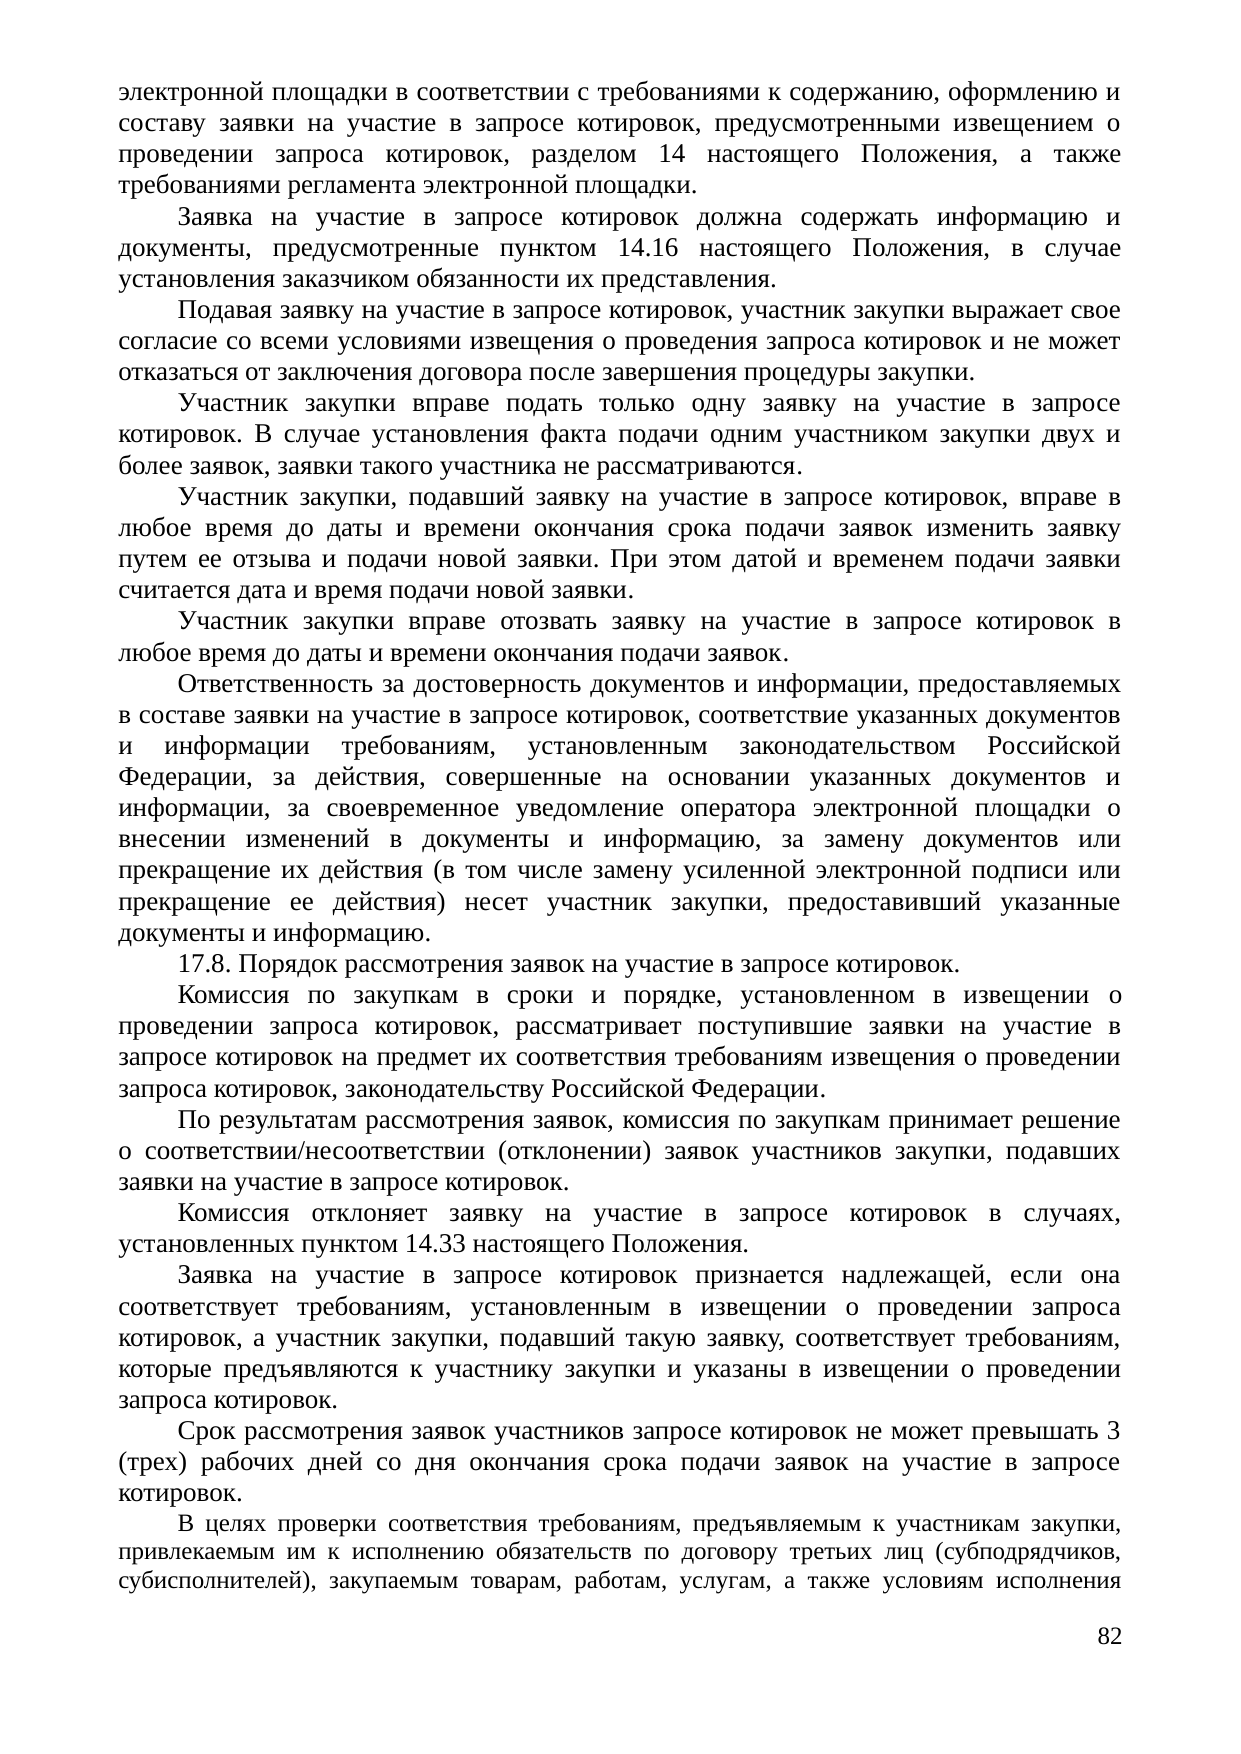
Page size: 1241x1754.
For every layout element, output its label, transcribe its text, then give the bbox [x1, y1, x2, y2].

text Заявка на участие в запросе котировок признается надлежащей, если она соответствует требованиям, установленным в извещении о проведении запроса котировок, а участник закупки, подавший такую заявку, соответствует требованиям, которые предъявляются к участнику закупки и указаны в извещении о проведении запроса котировок. [118, 1258, 1122, 1414]
text Участник закупки вправе отозвать заявку на участие в запросе котировок в любое время до даты и времени окончания подачи заявок. [118, 604, 1122, 667]
text Комиссия по закупкам в сроки и порядке, установленном в извещении о проведении запроса котировок, рассматривает поступившие заявки на участие в запросе котировок на предмет их соответствия требованиям извещения о проведении запроса котировок, законодательству Российской Федерации. [118, 978, 1122, 1103]
text Участник закупки, подавший заявку на участие в запросе котировок, вправе в любое время до даты и времени окончания срока подачи заявок изменить заявку путем ее отзыва и подачи новой заявки. При этом датой и временем подачи заявки считается дата и время подачи новой заявки. [118, 480, 1122, 604]
text Подавая заявку на участие в запросе котировок, участник закупки выражает свое согласие со всеми условиями извещения о проведения запроса котировок и не может отказаться от заключения договора после завершения процедуры закупки. [118, 293, 1122, 386]
text Срок рассмотрения заявок участников запросе котировок не может превышать 3 (трех) рабочих дней со дня окончания срока подачи заявок на участие в запросе котировок. [118, 1414, 1122, 1508]
text Заявка на участие в запросе котировок должна содержать информацию и документы, предусмотренные пунктом 14.16 настоящего Положения, в случае установления заказчиком обязанности их представления. [118, 199, 1122, 293]
text Участник закупки вправе подать только одну заявку на участие в запросе котировок. В случае установления факта подачи одним участником закупки двух и более заявок, заявки такого участника не рассматриваются. [118, 386, 1122, 480]
text Ответственность за достоверность документов и информации, предоставляемых в составе заявки на участие в запросе котировок, соответствие указанных документов и информации требованиям, установленным законодательством Российской Федерации, за действия, совершенные на основании указанных документов и информации, за своевременное уведомление оператора электронной площадки о внесении изменений в документы и информацию, за замену документов или прекращение их действия (в том числе замену усиленной электронной подписи или прекращение ее действия) несет участник закупки, предоставивший указанные документы и информацию. [118, 667, 1122, 947]
text Комиссия отклоняет заявку на участие в запросе котировок в случаях, установленных пунктом 14.33 настоящего Положения. [118, 1196, 1122, 1258]
text По результатам рассмотрения заявок, комиссия по закупкам принимает решение о соответствии/несоответствии (отклонении) заявок участников закупки, подавших заявки на участие в запросе котировок. [118, 1103, 1122, 1196]
text 17.8. Порядок рассмотрения заявок на участие в запросе котировок. [118, 947, 1122, 978]
text В целях проверки соответствия требованиям, предъявляемым к участникам закупки, привлекаемым им к исполнению обязательств по договору третьих лиц (субподрядчиков, субисполнителей), закупаемым товарам, работам, услугам, а также условиям исполнения [118, 1508, 1122, 1594]
text электронной площадки в соответствии с требованиями к содержанию, оформлению и составу заявки на участие в запросе котировок, предусмотренными извещением о проведении запроса котировок, разделом 14 настоящего Положения, а также требованиями регламента электронной площадки. [118, 75, 1122, 199]
